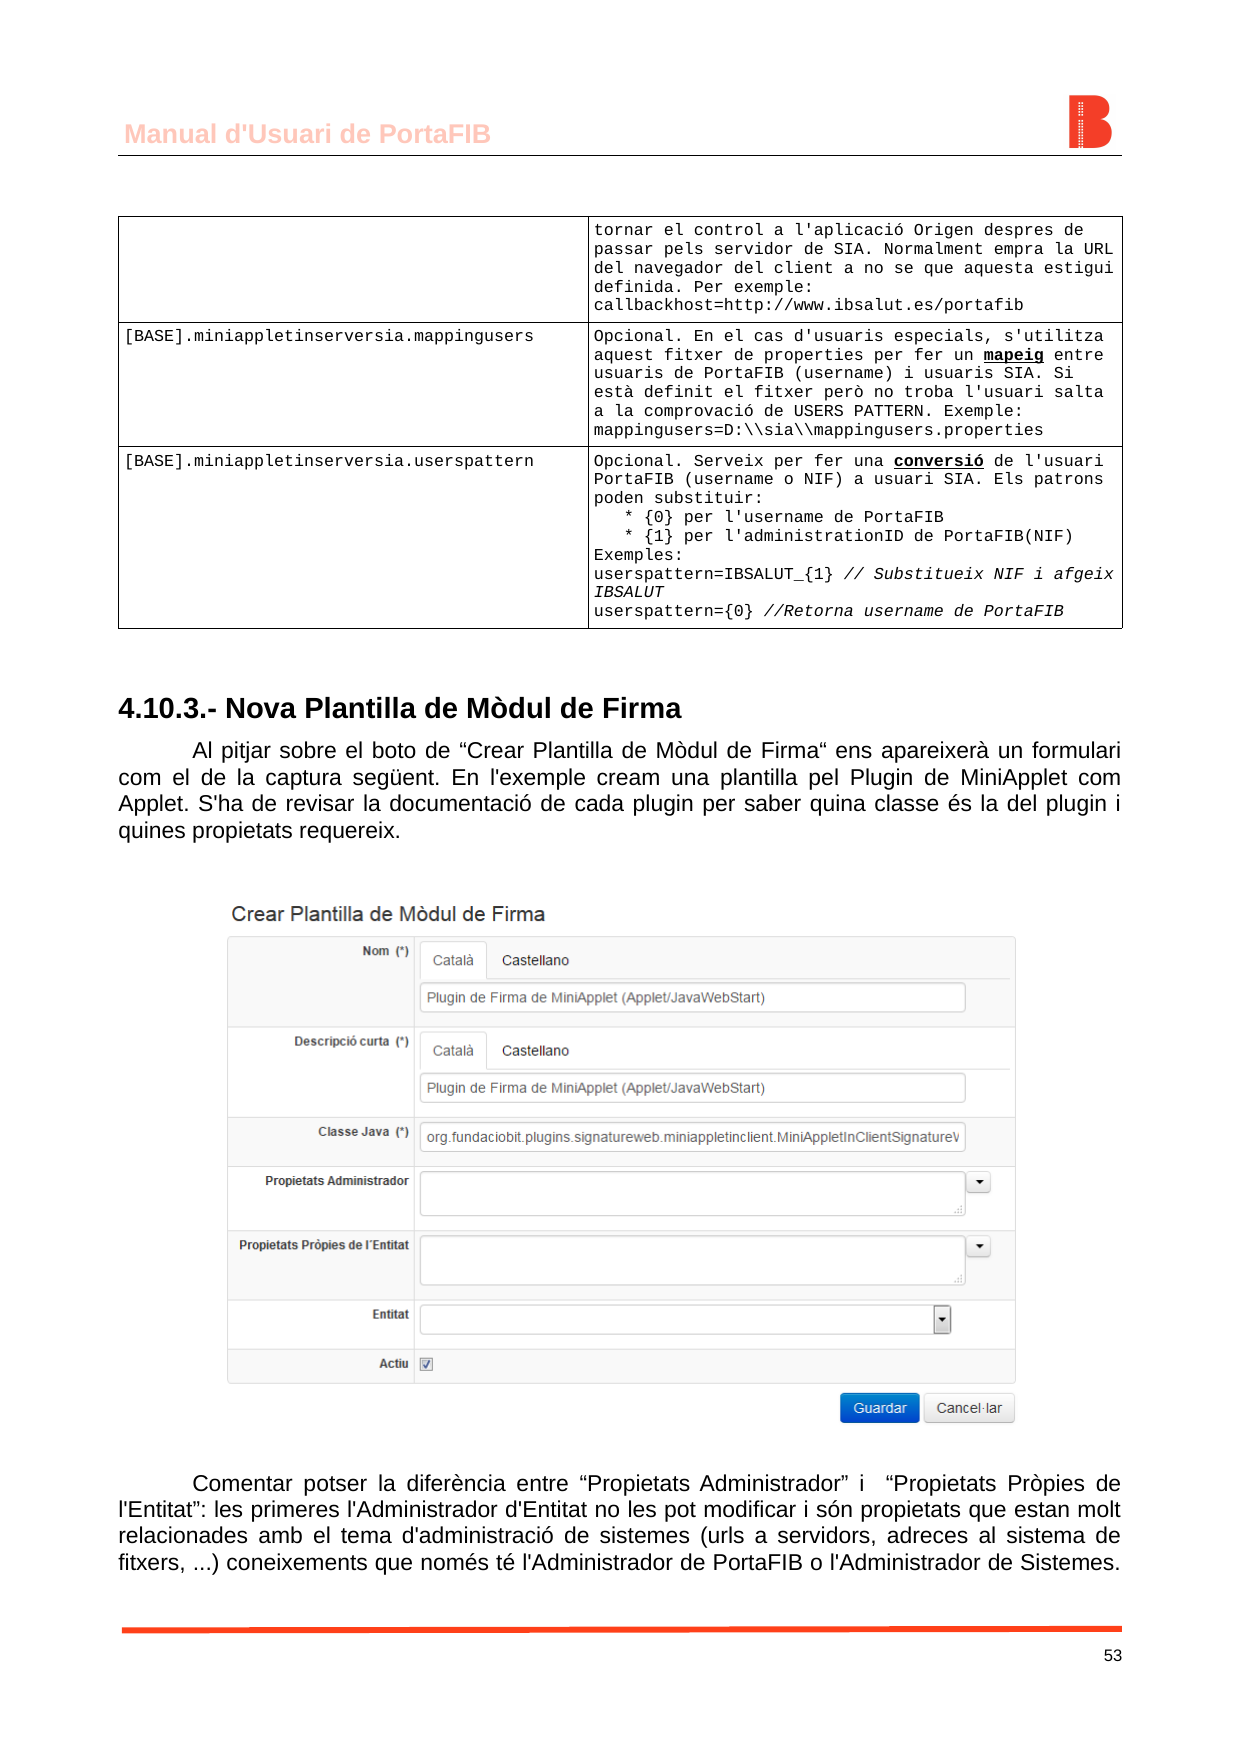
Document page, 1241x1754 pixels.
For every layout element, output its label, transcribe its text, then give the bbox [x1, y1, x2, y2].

text Al pitjar sobre el boto de “Crear Plantilla de Mòdul de Firma“ ens apareixerà un formulari com el de la captura següent. En l'exemple cream una plantilla pel Plugin de MiniApplet com Applet. S'ha de revisar la documentació de cada plugin per saber quina classe és la del plugin i quines propietats requereix. [118, 737, 1122, 843]
subtitle Nova Plantilla de Mòdul de Firma [118, 691, 1122, 725]
table_cell [BASE].miniappletinserversia.userspattern [119, 447, 588, 627]
picture [1063, 94, 1117, 150]
text Comentar potser la diferència entre “Propietats Administrador” i “Propietats Pròpies de l'Entitat”: les primeres l'Administrador d'Entitat no les pot modificar i són propietats que estan molt relacionades amb el tema d'administració de sistemes (urls a servidors, adreces al sistema de fitxers, ...) coneixements que només té l'Administrador de PortaFIB o l'Administrador de Sistemes. [118, 1469, 1122, 1575]
picture [218, 894, 1023, 1431]
table_cell tornar el control a l'aplicació Origen despres de passar pels servidor de SIA. Normalment empra la URL del navegador del client a no se que aquesta estigui definida. Per exemple: callbackhost=http://www.ibsalut.es/portafib [589, 217, 1122, 322]
table_cell Opcional. Serveix per fer una conversió de l'usuari PortaFIB (username o NIF) a usuari SIA. Els patrons poden substituir: * {0} per l'username de PortaFIB * {1} per l'administrationID de PortaFIB(NIF) Exemples: userspattern=IBSALUT_{1} // Substitueix NIF i afgeix IBSALUT userspattern={0} //Retorna username de PortaFIB [589, 447, 1122, 627]
table_cell Opcional. En el cas d'usuaris especials, s'utilitza aquest fitxer de properties per fer un mapeig entre usuaris de PortaFIB (username) i usuaris SIA. Si està definit el fitxer però no troba l'usuari salta a la comprovació de USERS PATTERN. Exemple: mappingusers=D:\\sia\\mappingusers.properties [589, 323, 1122, 446]
table_cell [119, 217, 588, 322]
table_cell [BASE].miniappletinserversia.mappingusers [119, 323, 588, 446]
